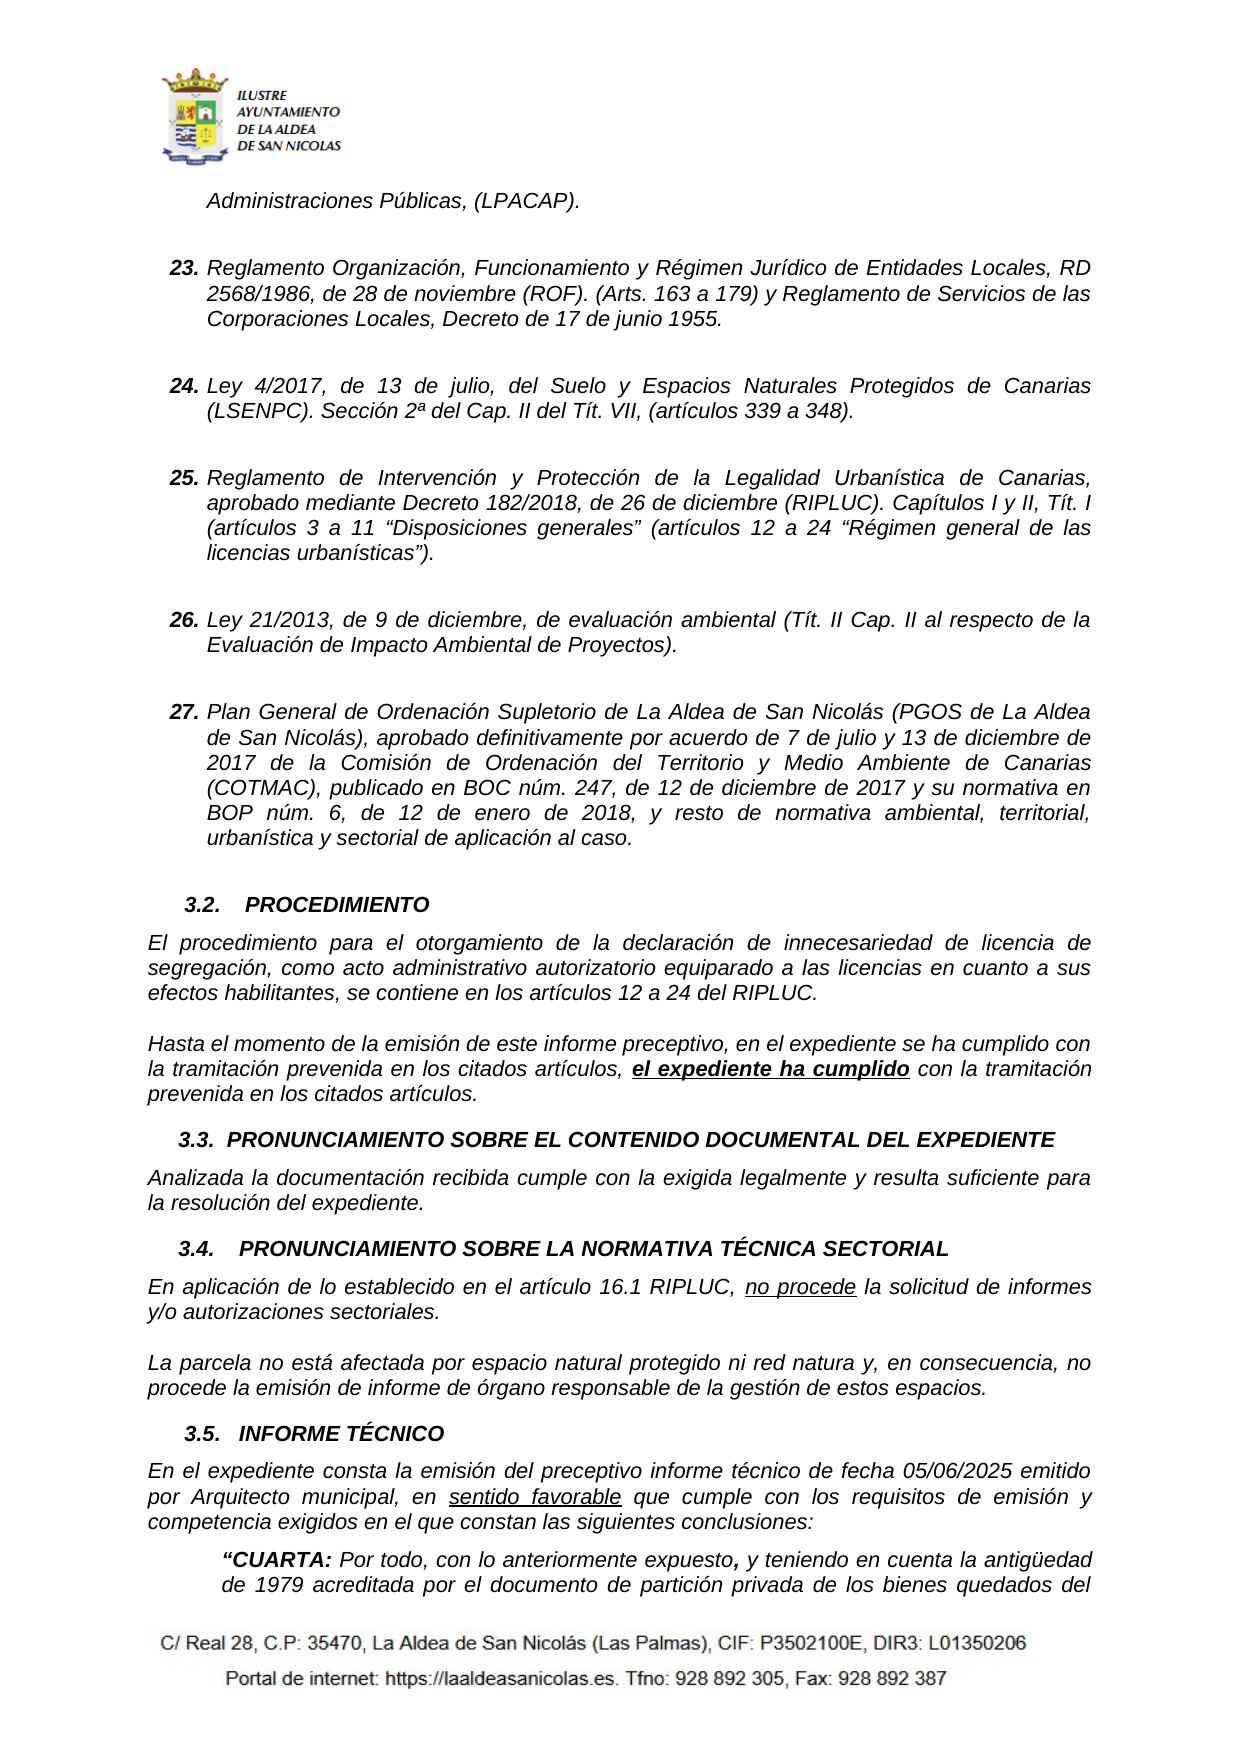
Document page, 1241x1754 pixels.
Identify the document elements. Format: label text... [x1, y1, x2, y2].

list Ley 21/2013, de 9 de diciembre, de evaluación ambiental (Tít. II Cap. II al respecto de la Evaluación de Impacto Ambiental de Proyectos). [169, 607, 1093, 658]
list Reglamento Organización, Funcionamiento y Régimen Jurídico de Entidades Locales, RD 2568/1986, de 28 de noviembre (ROF). (Arts. 163 a 179) y Reglamento de Servicios de las Corporaciones Locales, Decreto de 17 de junio 1955. [169, 255, 1093, 331]
list Ley 4/2017, de 13 de julio, del Suelo y Espacios Naturales Protegidos de Canarias (LSENPC). Sección 2ª del Cap. II del Tít. VII, (artículos 339 a 348). [169, 373, 1093, 423]
picture [149, 1627, 1034, 1694]
text Analizada la documentación recibida cumple con la exigida legalmente y resulta suficiente para la resolución del expediente. [148, 1165, 1093, 1215]
picture [148, 60, 357, 173]
subtitle 3.5. INFORME TÉCNICO [148, 1421, 1093, 1446]
subtitle 3.2. PROCEDIMIENTO [148, 892, 1093, 917]
text El procedimiento para el otorgamiento de la declaración de innecesariedad de licencia de segregación, como acto administrativo autorizatorio equiparado a las licencias en cuanto a sus efectos habilitantes, se contiene en los artículos 12 a 24 del RIPLUC. [148, 930, 1093, 1006]
text En el expediente consta la emisión del preceptivo informe técnico de fecha 05/06/2025 emitido por Arquitecto municipal, en sentido favorable que cumple con los requisitos de emisión y competencia exigidos en el que constan las siguientes conclusiones: [148, 1458, 1093, 1534]
list Administraciones Públicas, (LPACAP). [169, 188, 1093, 214]
list Plan General de Ordenación Supletorio de La Aldea de San Nicolás (PGOS de La Aldea de San Nicolás), aprobado definitivamente por acuerdo de 7 de julio y 13 de diciembre de 2017 de la Comisión de Ordenación del Territorio y Medio Ambiente de Canarias (COTMAC), publicado en BOC núm. 247, de 12 de diciembre de 2017 y su normativa en BOP núm. 6, de 12 de enero de 2018, y resto de normativa ambiental, territorial, urbanística y sectorial de aplicación al caso. [169, 699, 1093, 851]
subtitle 3.3. PRONUNCIAMIENTO SOBRE EL CONTENIDO DOCUMENTAL DEL EXPEDIENTE [148, 1127, 1093, 1152]
text “CUARTA: Por todo, con lo anteriormente expuesto, y teniendo en cuenta la antigüedad de 1979 acreditada por el documento de partición privada de los bienes quedados del [221, 1547, 1093, 1597]
list Reglamento de Intervención y Protección de la Legalidad Urbanística de Canarias, aprobado mediante Decreto 182/2018, de 26 de diciembre (RIPLUC). Capítulos I y II, Tít. I (artículos 3 a 11 “Disposiciones generales” (artículos 12 a 24 “Régimen general de las licencias urbanísticas”). [169, 465, 1093, 566]
text La parcela no está afectada por espacio natural protegido ni red natura y, en consecuencia, no procede la emisión de informe de órgano responsable de la gestión de estos espacios. [148, 1349, 1093, 1400]
text En aplicación de lo establecido en el artículo 16.1 RIPLUC, no procede la solicitud de informes y/o autorizaciones sectoriales. [148, 1274, 1093, 1324]
subtitle 3.4. PRONUNCIAMIENTO SOBRE LA NORMATIVA TÉCNICA SECTORIAL [148, 1236, 1093, 1261]
text Hasta el momento de la emisión de este informe preceptivo, en el expediente se ha cumplido con la tramitación prevenida en los citados artículos, el expediente ha cumplido con la tramitación prevenida en los citados artículos. [148, 1031, 1093, 1106]
